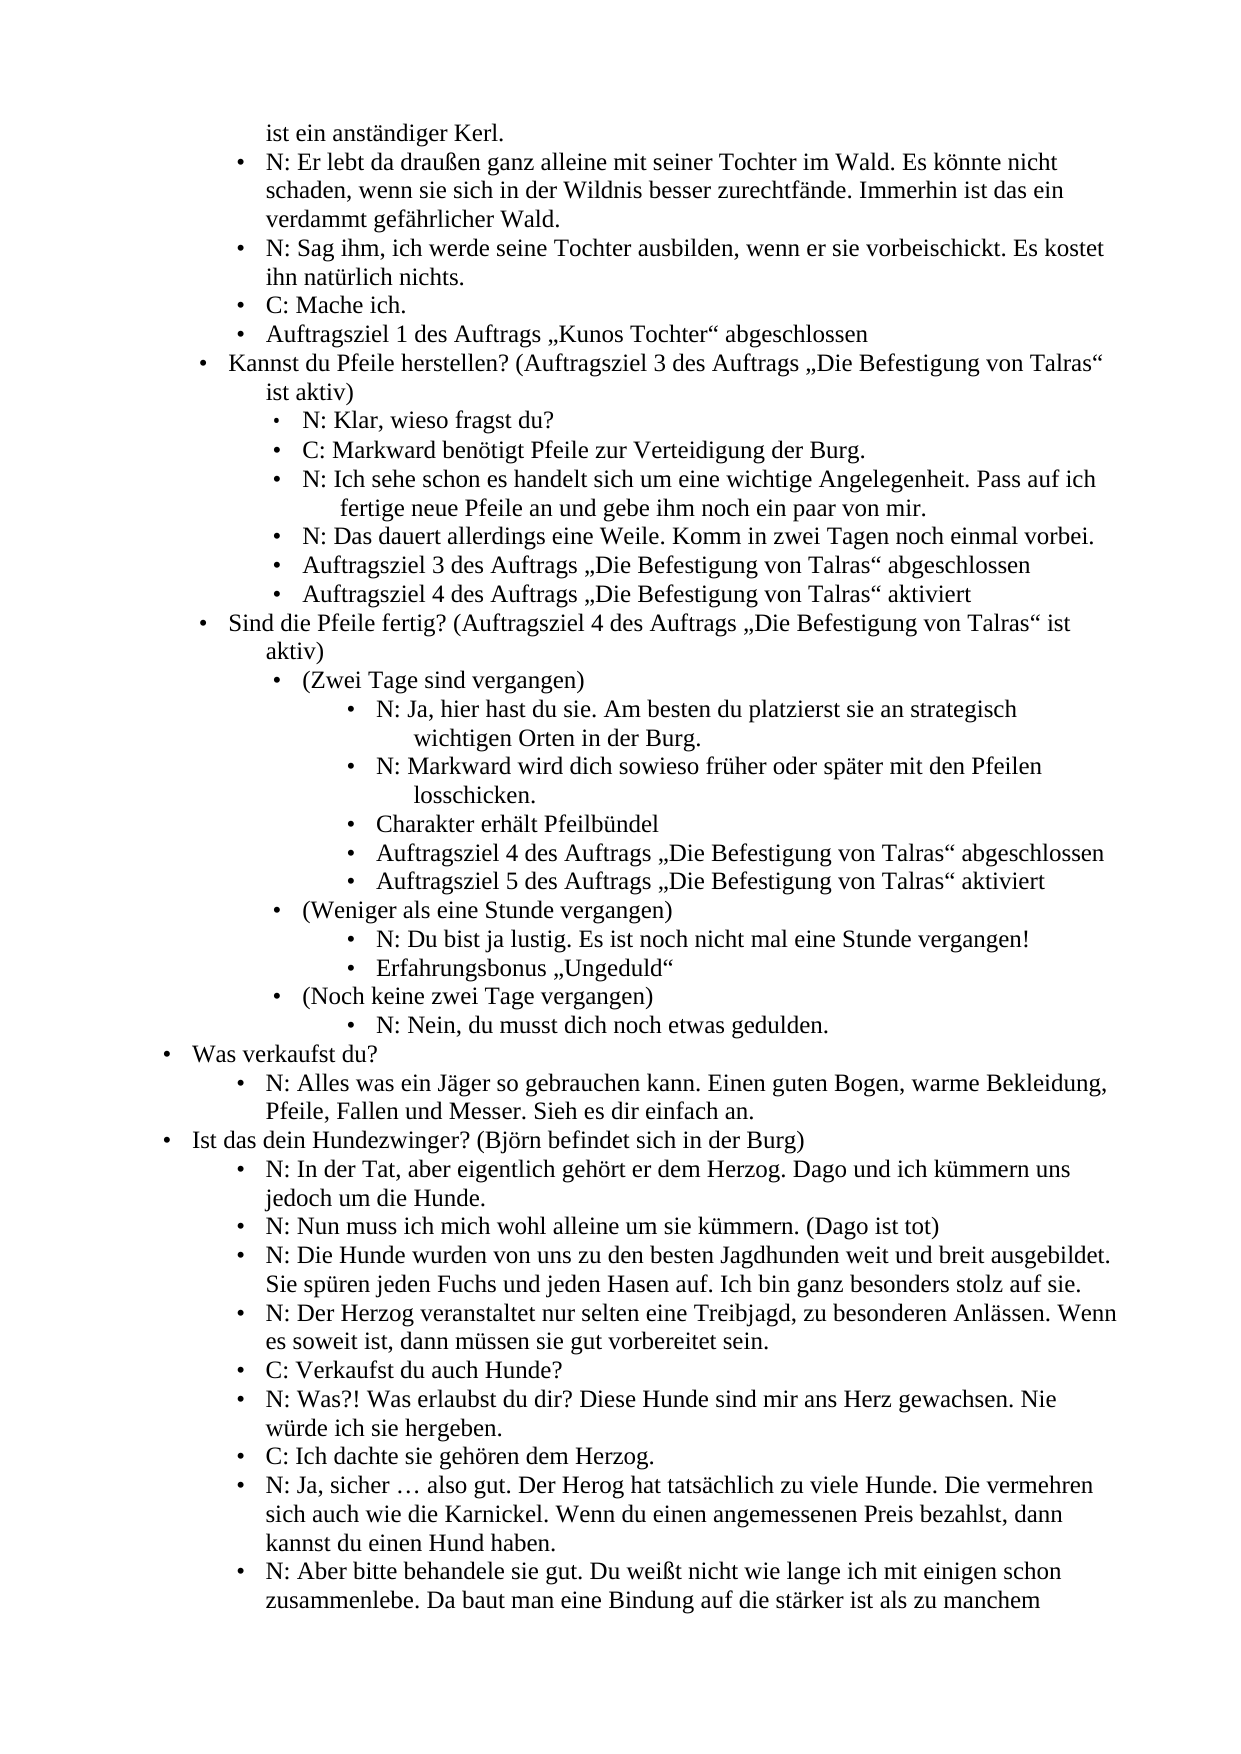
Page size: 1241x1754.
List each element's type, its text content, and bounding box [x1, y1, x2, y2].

list N: Alles was ein Jäger so gebrauchen kann. Einen guten Bogen, warme Bekleidung, Pfeile, Fallen und Messer. Sieh es dir einfach an. [236, 1068, 1122, 1125]
list N: Ja, sicher … also gut. Der Herog hat tatsächlich zu viele Hunde. Die vermehren sich auch wie die Karnickel. Wenn du einen angemessenen Preis bezahlst, dann kannst du einen Hund haben. [236, 1470, 1122, 1556]
list N: Der Herzog veranstaltet nur selten eine Treibjagd, zu besonderen Anlässen. Wenn es soweit ist, dann müssen sie gut vorbereitet sein. [236, 1298, 1122, 1355]
list Erfahrungsbonus „Ungeduld“ [346, 953, 1122, 981]
list N: Ich sehe schon es handelt sich um eine wichtige Angelegenheit. Pass auf ich fertige neue Pfeile an und gebe ihm noch ein paar von mir. [272, 464, 1122, 521]
list Auftragsziel 5 des Auftrags „Die Befestigung von Talras“ aktiviert [346, 866, 1122, 895]
list N: Die Hunde wurden von uns zu den besten Jagdhunden weit und breit ausgebildet. Sie spüren jeden Fuchs und jeden Hasen auf. Ich bin ganz besonders stolz auf sie. [236, 1240, 1122, 1298]
list N: Du bist ja lustig. Es ist noch nicht mal eine Stunde vergangen! [346, 924, 1122, 953]
list N: Das dauert allerdings eine Weile. Komm in zwei Tagen noch einmal vorbei. [272, 521, 1122, 550]
list N: Markward wird dich sowieso früher oder später mit den Pfeilen losschicken. [346, 751, 1122, 809]
list N: Klar, wieso fragst du? [272, 406, 1122, 435]
list C: Markward benötigt Pfeile zur Verteidigung der Burg. [272, 435, 1122, 464]
list Auftragsziel 3 des Auftrags „Die Befestigung von Talras“ abgeschlossen [272, 550, 1122, 579]
list ist ein anständiger Kerl. [236, 118, 1122, 147]
list Charakter erhält Pfeilbündel [346, 809, 1122, 838]
list (Noch keine zwei Tage vergangen) [272, 981, 1122, 1010]
list N: Sag ihm, ich werde seine Tochter ausbilden, wenn er sie vorbeischickt. Es kostet ihn natürlich nichts. [236, 233, 1122, 291]
list N: Er lebt da draußen ganz alleine mit seiner Tochter im Wald. Es könnte nicht schaden, wenn sie sich in der Wildnis besser zurechtfände. Immerhin ist das ein verdammt gefährlicher Wald. [236, 147, 1122, 233]
list Sind die Pfeile fertig? (Auftragsziel 4 des Auftrags „Die Befestigung von Talras“ ist aktiv) [199, 608, 1122, 665]
list C: Verkaufst du auch Hunde? [236, 1355, 1122, 1384]
list N: Ja, hier hast du sie. Am besten du platzierst sie an strategisch wichtigen Orten in der Burg. [346, 694, 1122, 751]
list Auftragsziel 4 des Auftrags „Die Befestigung von Talras“ abgeschlossen [346, 838, 1122, 866]
list (Zwei Tage sind vergangen) [272, 665, 1122, 694]
list Auftragsziel 1 des Auftrags „Kunos Tochter“ abgeschlossen [236, 319, 1122, 348]
list C: Mache ich. [236, 291, 1122, 319]
list N: Was?! Was erlaubst du dir? Diese Hunde sind mir ans Herz gewachsen. Nie würde ich sie hergeben. [236, 1384, 1122, 1441]
list Auftragsziel 4 des Auftrags „Die Befestigung von Talras“ aktiviert [272, 579, 1122, 608]
list (Weniger als eine Stunde vergangen) [272, 895, 1122, 924]
list N: Nein, du musst dich noch etwas gedulden. [346, 1010, 1122, 1039]
list N: Nun muss ich mich wohl alleine um sie kümmern. (Dago ist tot) [236, 1211, 1122, 1240]
list Ist das dein Hundezwinger? (Björn befindet sich in der Burg) [162, 1125, 1122, 1154]
list Kannst du Pfeile herstellen? (Auftragsziel 3 des Auftrags „Die Befestigung von Talras“ ist aktiv) [199, 348, 1122, 406]
list Was verkaufst du? [162, 1039, 1122, 1068]
list N: In der Tat, aber eigentlich gehört er dem Herzog. Dago und ich kümmern uns jedoch um die Hunde. [236, 1154, 1122, 1211]
list N: Aber bitte behandele sie gut. Du weißt nicht wie lange ich mit einigen schon zusammenlebe. Da baut man eine Bindung auf die stärker ist als zu manchem [236, 1556, 1122, 1614]
list C: Ich dachte sie gehören dem Herzog. [236, 1441, 1122, 1470]
